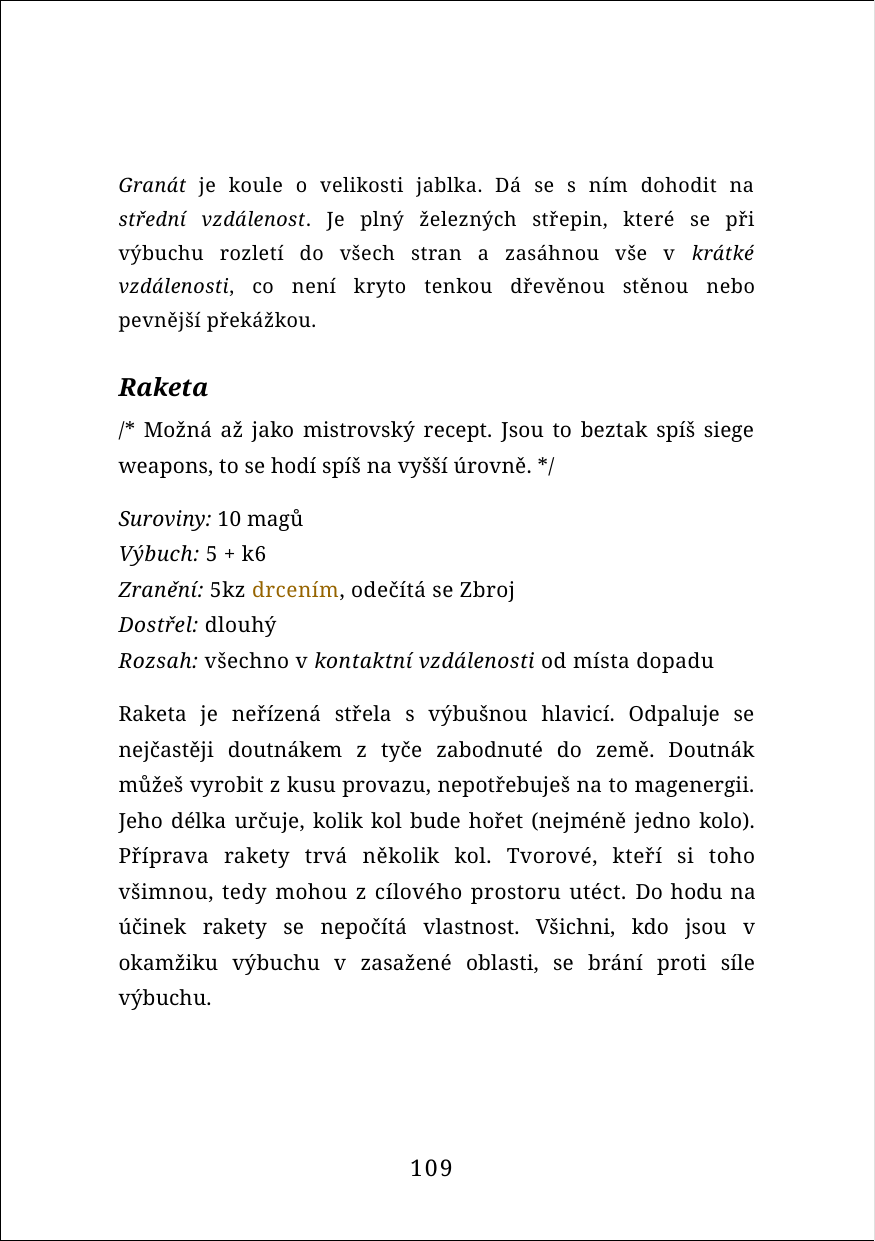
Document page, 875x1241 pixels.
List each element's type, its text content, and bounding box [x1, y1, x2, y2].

text /* Možná až jako mistrovský recept. Jsou to beztak spíš siege weapons, to se hodí spíš na vyšší úrovně. */ [118, 415, 756, 479]
text Granát je koule o velikosti jablka. Dá se s ním dohodit na střední vzdálenost. Je plný železných střepin, které se při výbuchu rozletí do všech stran a zasáhnou vše v krátké vzdálenosti, co není kryto tenkou dřevěnou stěnou nebo pevnější překážkou. [118, 172, 756, 333]
text Raketa je neřízená střela s výbušnou hlavicí. Odpaluje se nejčastěji doutnákem z tyče zabodnuté do země. Doutnák můžeš vyrobit z kusu provazu, nepotřebuješ na to magenergii. Jeho délka určuje, kolik kol bude hořet (nejméně jedno kolo). Příprava rakety trvá několik kol. Tvorové, kteří si toho všimnou, tedy mohou z cílového prostoru utéct. Do hodu na účinek rakety se nepočítá vlastnost. Všichni, kdo jsou v okamžiku výbuchu v zasažené oblasti, se brání proti síle výbuchu. [118, 699, 756, 1012]
text Suroviny: 10 magů Výbuch: 5 + k6 Zranění: 5kz drcením, odečítá se Zbroj Dostřel: dlouhý Rozsah: všechno v kontaktní vzdálenosti od místa dopadu [118, 504, 756, 674]
subtitle Raketa [118, 369, 756, 403]
